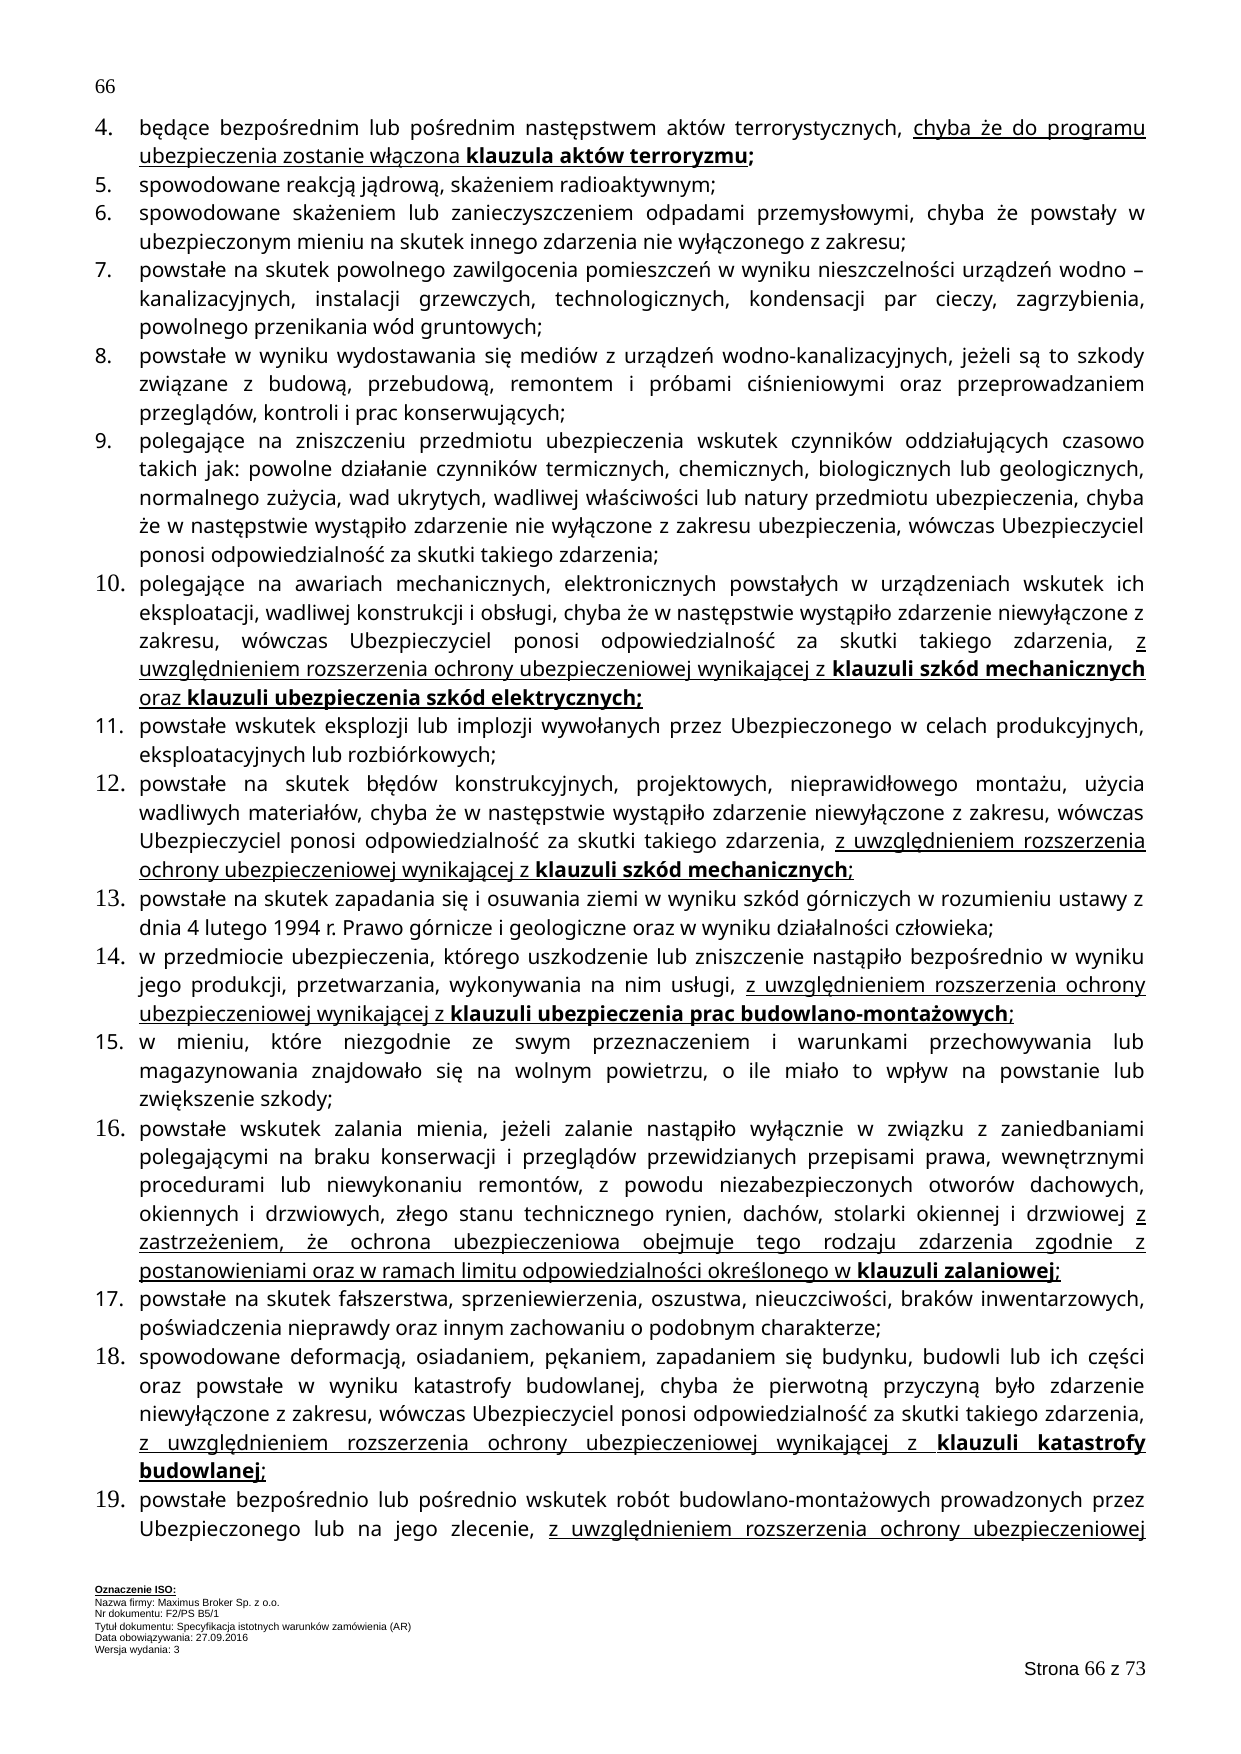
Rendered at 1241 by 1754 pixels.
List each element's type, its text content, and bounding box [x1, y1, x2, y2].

list powstałe na skutek fałszerstwa, sprzeniewierzenia, oszustwa, nieuczciwości, braków inwentarzowych, poświadczenia nieprawdy oraz innym zachowaniu o podobnym charakterze; [94, 1284, 1146, 1341]
list w przedmiocie ubezpieczenia, którego uszkodzenie lub zniszczenie nastąpiło bezpośrednio w wyniku jego produkcji, przetwarzania, wykonywania na nim usługi, z uwzględnieniem rozszerzenia ochrony ubezpieczeniowej wynikającej z klauzuli ubezpieczenia prac budowlano-montażowych; [94, 941, 1146, 1027]
list powstałe wskutek eksplozji lub implozji wywołanych przez Ubezpieczonego w celach produkcyjnych, eksploatacyjnych lub rozbiórkowych; [94, 711, 1146, 768]
list powstałe bezpośrednio lub pośrednio wskutek robót budowlano-montażowych prowadzonych przez Ubezpieczonego lub na jego zlecenie, z uwzględnieniem rozszerzenia ochrony ubezpieczeniowej [94, 1484, 1146, 1542]
list powstałe w wyniku wydostawania się mediów z urządzeń wodno-kanalizacyjnych, jeżeli są to szkody związane z budową, przebudową, remontem i próbami ciśnieniowymi oraz przeprowadzaniem przeglądów, kontroli i prac konserwujących; [94, 341, 1146, 426]
list powstałe na skutek zapadania się i osuwania ziemi w wyniku szkód górniczych w rozumieniu ustawy z dnia 4 lutego 1994 r. Prawo górnicze i geologiczne oraz w wyniku działalności człowieka; [94, 883, 1146, 941]
list powstałe na skutek powolnego zawilgocenia pomieszczeń w wyniku nieszczelności urządzeń wodno – kanalizacyjnych, instalacji grzewczych, technologicznych, kondensacji par cieczy, zagrzybienia, powolnego przenikania wód gruntowych; [94, 255, 1146, 341]
list spowodowane skażeniem lub zanieczyszczeniem odpadami przemysłowymi, chyba że powstały w ubezpieczonym mieniu na skutek innego zdarzenia nie wyłączonego z zakresu; [94, 198, 1146, 255]
list polegające na zniszczeniu przedmiotu ubezpieczenia wskutek czynników oddziałujących czasowo takich jak: powolne działanie czynników termicznych, chemicznych, biologicznych lub geologicznych, normalnego zużycia, wad ukrytych, wadliwej właściwości lub natury przedmiotu ubezpieczenia, chyba że w następstwie wystąpiło zdarzenie nie wyłączone z zakresu ubezpieczenia, wówczas Ubezpieczyciel ponosi odpowiedzialność za skutki takiego zdarzenia; [94, 426, 1146, 568]
list polegające na awariach mechanicznych, elektronicznych powstałych w urządzeniach wskutek ich eksploatacji, wadliwej konstrukcji i obsługi, chyba że w następstwie wystąpiło zdarzenie niewyłączone z zakresu, wówczas Ubezpieczyciel ponosi odpowiedzialność za skutki takiego zdarzenia, z uwzględnieniem rozszerzenia ochrony ubezpieczeniowej wynikającej z klauzuli szkód mechanicznych oraz klauzuli ubezpieczenia szkód elektrycznych; [94, 568, 1146, 711]
list powstałe wskutek zalania mienia, jeżeli zalanie nastąpiło wyłącznie w związku z zaniedbaniami polegającymi na braku konserwacji i przeglądów przewidzianych przepisami prawa, wewnętrznymi procedurami lub niewykonaniu remontów, z powodu niezabezpieczonych otworów dachowych, okiennych i drzwiowych, złego stanu technicznego rynien, dachów, stolarki okiennej i drzwiowej z zastrzeżeniem, że ochrona ubezpieczeniowa obejmuje tego rodzaju zdarzenia zgodnie z postanowieniami oraz w ramach limitu odpowiedzialności określonego w klauzuli zalaniowej; [94, 1113, 1146, 1284]
list spowodowane deformacją, osiadaniem, pękaniem, zapadaniem się budynku, budowli lub ich części oraz powstałe w wyniku katastrofy budowlanej, chyba że pierwotną przyczyną było zdarzenie niewyłączone z zakresu, wówczas Ubezpieczyciel ponosi odpowiedzialność za skutki takiego zdarzenia, z uwzględnieniem rozszerzenia ochrony ubezpieczeniowej wynikającej z klauzuli katastrofy budowlanej; [94, 1341, 1146, 1484]
list spowodowane reakcją jądrową, skażeniem radioaktywnym; [94, 170, 1146, 198]
list będące bezpośrednim lub pośrednim następstwem aktów terrorystycznych, chyba że do programu ubezpieczenia zostanie włączona klauzula aktów terroryzmu; [94, 112, 1146, 170]
list w mieniu, które niezgodnie ze swym przeznaczeniem i warunkami przechowywania lub magazynowania znajdowało się na wolnym powietrzu, o ile miało to wpływ na powstanie lub zwiększenie szkody; [94, 1027, 1146, 1113]
list powstałe na skutek błędów konstrukcyjnych, projektowych, nieprawidłowego montażu, użycia wadliwych materiałów, chyba że w następstwie wystąpiło zdarzenie niewyłączone z zakresu, wówczas Ubezpieczyciel ponosi odpowiedzialność za skutki takiego zdarzenia, z uwzględnieniem rozszerzenia ochrony ubezpieczeniowej wynikającej z klauzuli szkód mechanicznych; [94, 768, 1146, 883]
